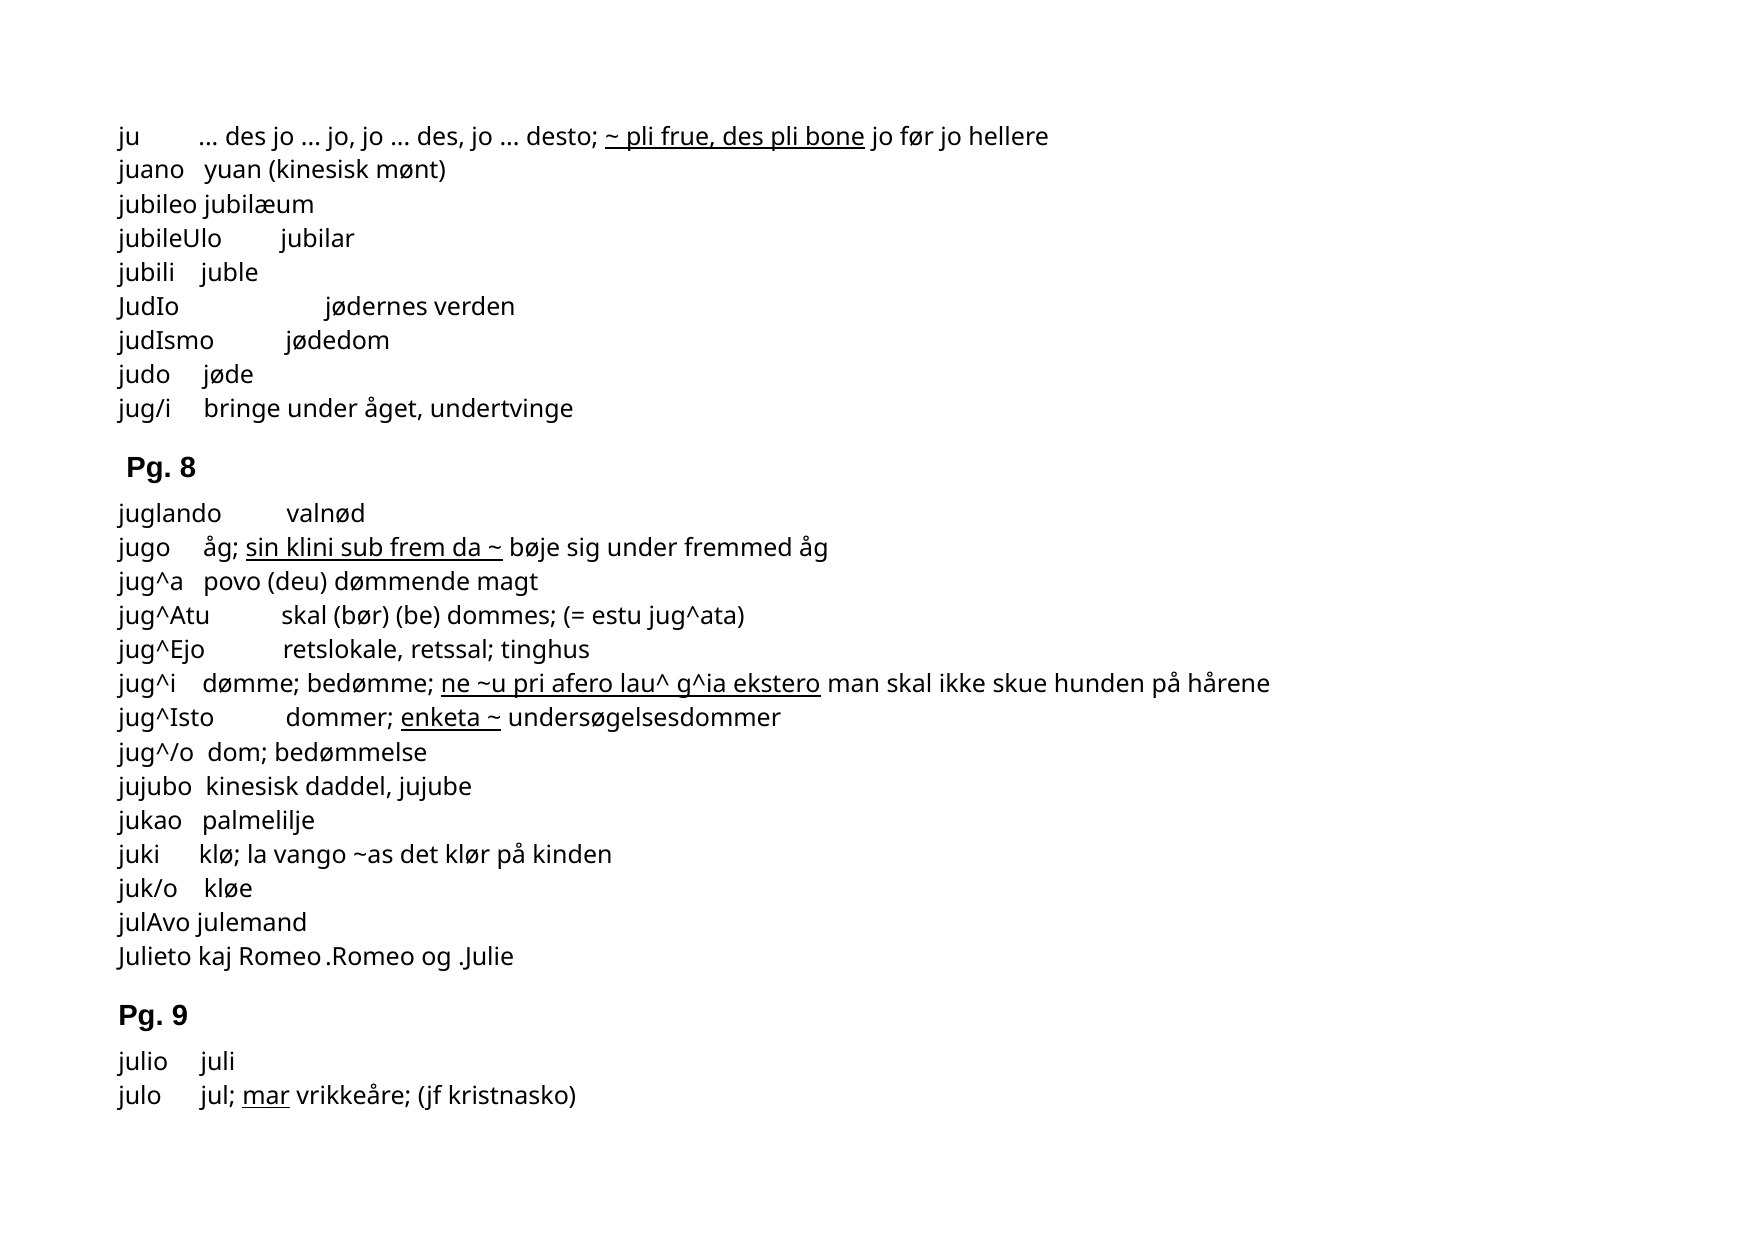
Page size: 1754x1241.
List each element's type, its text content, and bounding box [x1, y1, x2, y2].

text Julieto kaj Romeo .Romeo og .Julie [118, 938, 1636, 973]
text jubileo jubilæum [118, 186, 1636, 220]
text juglando valnød [118, 496, 1636, 530]
text jug^Ejo retslokale, retssal; tinghus [118, 632, 1636, 666]
text jug/i bringe under åget, undertvinge [118, 391, 1636, 425]
text juk/o kløe [118, 870, 1636, 904]
text jugo åg; sin klini sub frem da ~ bøje sig under fremmed åg [118, 530, 1636, 564]
text jug^Atu skal (bør) (be) dommes; (= estu jug^ata) [118, 598, 1636, 632]
text jug^/o dom; bedømmelse [118, 734, 1636, 768]
subtitle Pg. 8 [118, 450, 1636, 483]
text jubili juble [118, 254, 1636, 288]
text jubileUlo jubilar [118, 220, 1636, 254]
text juki klø; la vango ~as det klør på kinden [118, 836, 1636, 870]
text jujubo kinesisk daddel, jujube [118, 768, 1636, 802]
text jug^i dømme; bedømme; ne ~u pri afero lau^ g^ia ekstero man skal ikke skue hunden på hårene [118, 666, 1636, 700]
text juano yuan (kinesisk mønt) [118, 152, 1636, 186]
text ju ... des jo ... jo, jo ... des, jo ... desto; ~ pli frue, des pli bone jo før jo hellere [118, 118, 1636, 152]
text jukao palmelilje [118, 802, 1636, 836]
subtitle Pg. 9 [118, 998, 1636, 1031]
text judo jøde [118, 357, 1636, 391]
text judIsmo jødedom [118, 322, 1636, 357]
text JudIo jødernes verden [118, 288, 1636, 322]
text julAvo julemand [118, 904, 1636, 938]
text julio juli [118, 1044, 1636, 1078]
text jug^a povo (deu) dømmende magt [118, 564, 1636, 598]
text julo jul; mar vrikkeåre; (jf kristnasko) [118, 1078, 1636, 1112]
text jug^Isto dommer; enketa ~ undersøgelsesdommer [118, 700, 1636, 734]
